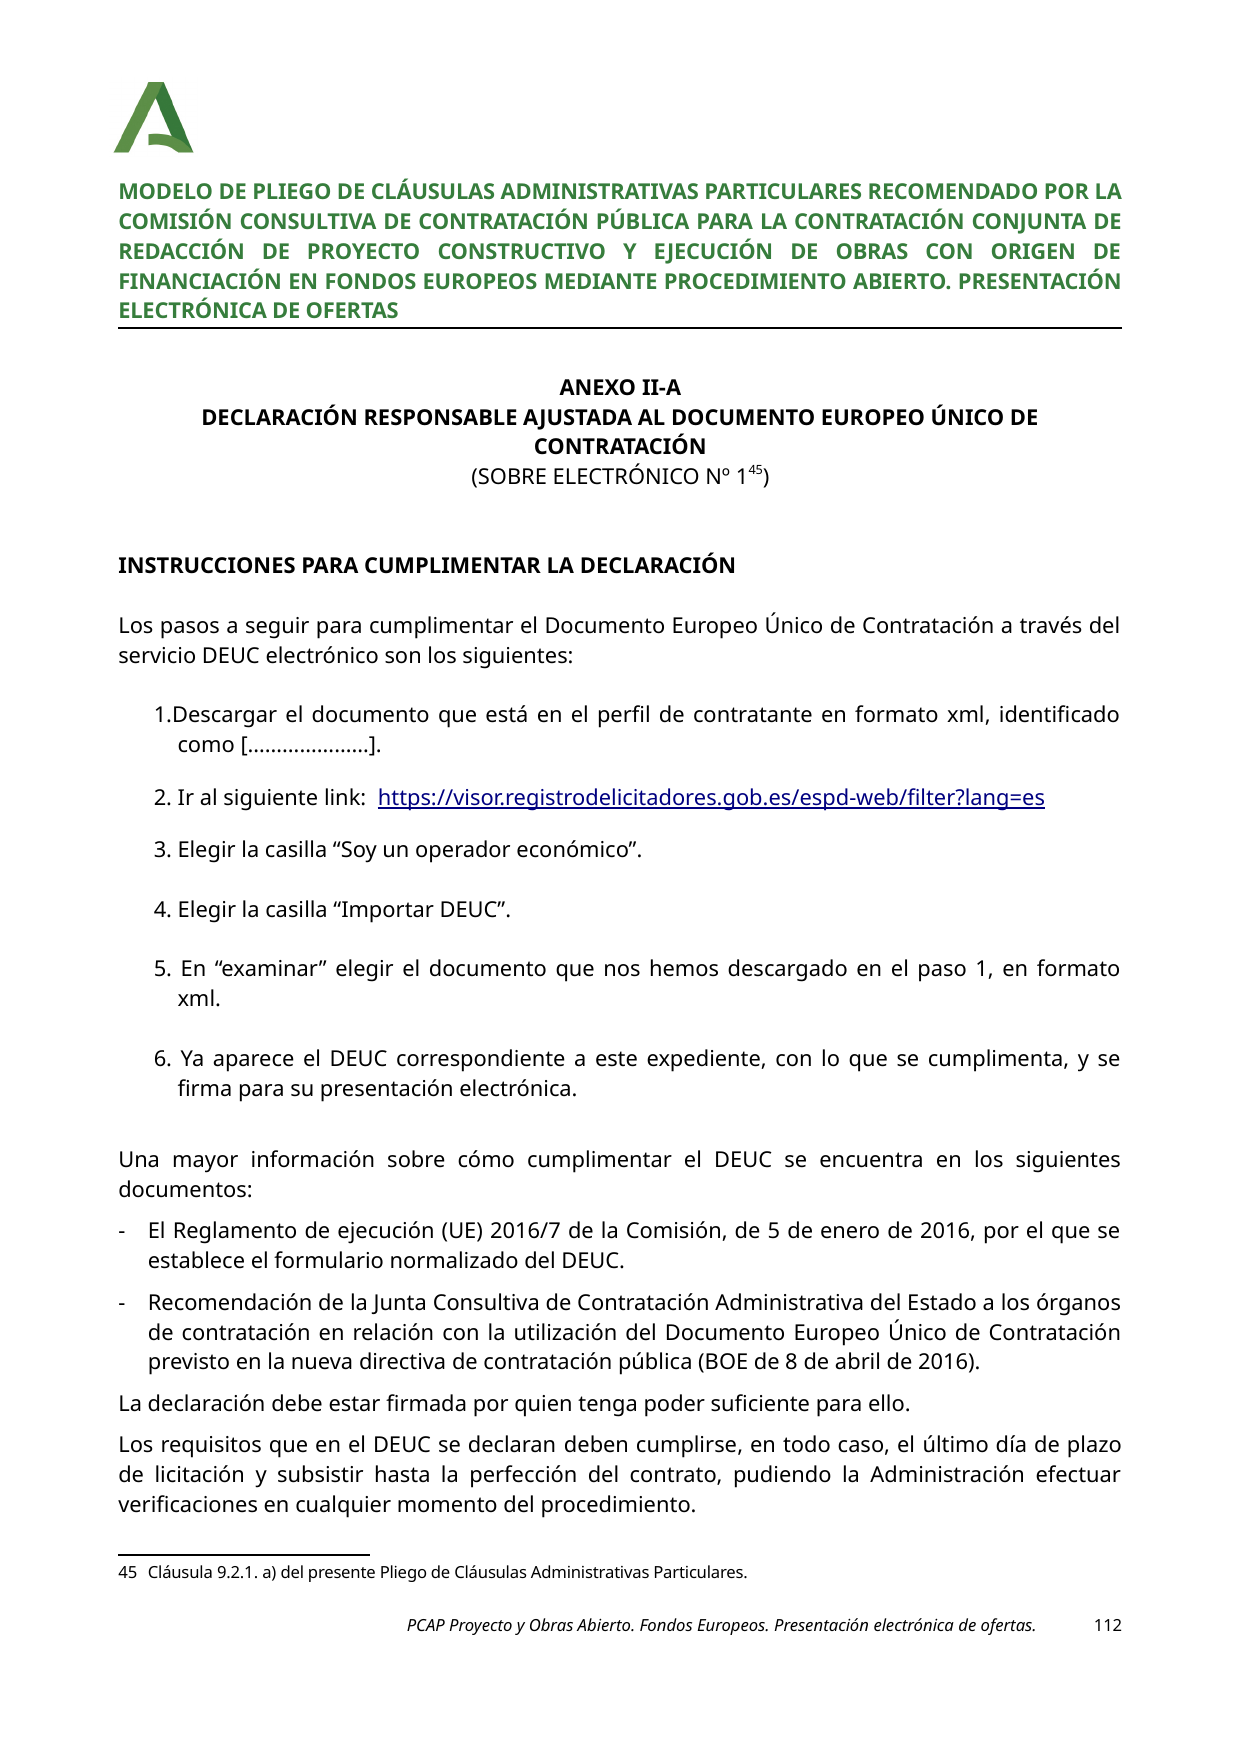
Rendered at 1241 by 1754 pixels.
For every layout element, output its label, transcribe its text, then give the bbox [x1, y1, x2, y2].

text MODELO DE PLIEGO DE CLÁUSULAS ADMINISTRATIVAS PARTICULARES RECOMENDADO POR LA COMISIÓN CONSULTIVA DE CONTRATACIÓN PÚBLICA PARA LA CONTRATACIÓN CONJUNTA DE REDACCIÓN DE PROYECTO CONSTRUCTIVO Y EJECUCIÓN DE OBRAS CON ORIGEN DE FINANCIACIÓN EN FONDOS EUROPEOS MEDIANTE PROCEDIMIENTO ABIERTO. PRESENTACIÓN ELECTRÓNICA DE OFERTAS [118, 176, 1122, 327]
text - El Reglamento de ejecución (UE) 2016/7 de la Comisión, de 5 de enero de 2016, por el que se establece el formulario normalizado del DEUC. [118, 1215, 1122, 1275]
text Los requisitos que en el DEUC se declaran deben cumplirse, en todo caso, el último día de plazo de licitación y subsistir hasta la perfección del contrato, pudiendo la Administración efectuar verificaciones en cualquier momento del procedimiento. [118, 1429, 1122, 1519]
text 2. Ir al siguiente link: https://visor.registrodelicitadores.gob.es/espd-web/filter?lang=es [153, 782, 1122, 812]
text 6. Ya aparece el DEUC correspondiente a este expediente, con lo que se cumplimenta, y se firma para su presentación electrónica. [153, 1043, 1122, 1102]
text (SOBRE ELECTRÓNICO Nº 1) [118, 461, 1122, 491]
text INSTRUCCIONES PARA CUMPLIMENTAR LA DECLARACIÓN [118, 551, 1122, 580]
text 3. Elegir la casilla “Soy un operador económico”. [153, 834, 1122, 864]
text Cláusula 9.2.1. a) del presente Pliego de Cláusulas Administrativas Particulares. [118, 1561, 1122, 1584]
text DECLARACIÓN RESPONSABLE AJUSTADA AL DOCUMENTO EUROPEO ÚNICO DE CONTRATACIÓN [118, 402, 1122, 461]
text ANEXO II-A [118, 372, 1122, 402]
text 1.Descargar el documento que está en el perfil de contratante en formato xml, identificado como […………………]. [153, 699, 1122, 759]
text La declaración debe estar firmada por quien tenga poder suficiente para ello. [118, 1388, 1122, 1418]
text Una mayor información sobre cómo cumplimentar el DEUC se encuentra en los siguientes documentos: [118, 1144, 1122, 1203]
picture [109, 77, 198, 157]
text Los pasos a seguir para cumplimentar el Documento Europeo Único de Contratación a través del servicio DEUC electrónico son los siguientes: [118, 610, 1122, 670]
text 4. Elegir la casilla “Importar DEUC”. [153, 894, 1122, 924]
text - Recomendación de la Junta Consultiva de Contratación Administrativa del Estado a los órganos de contratación en relación con la utilización del Documento Europeo Único de Contratación previsto en la nueva directiva de contratación pública (BOE de 8 de abril de 2016). [118, 1287, 1122, 1376]
text 5. En “examinar” elegir el documento que nos hemos descargado en el paso 1, en formato xml. [153, 953, 1122, 1013]
